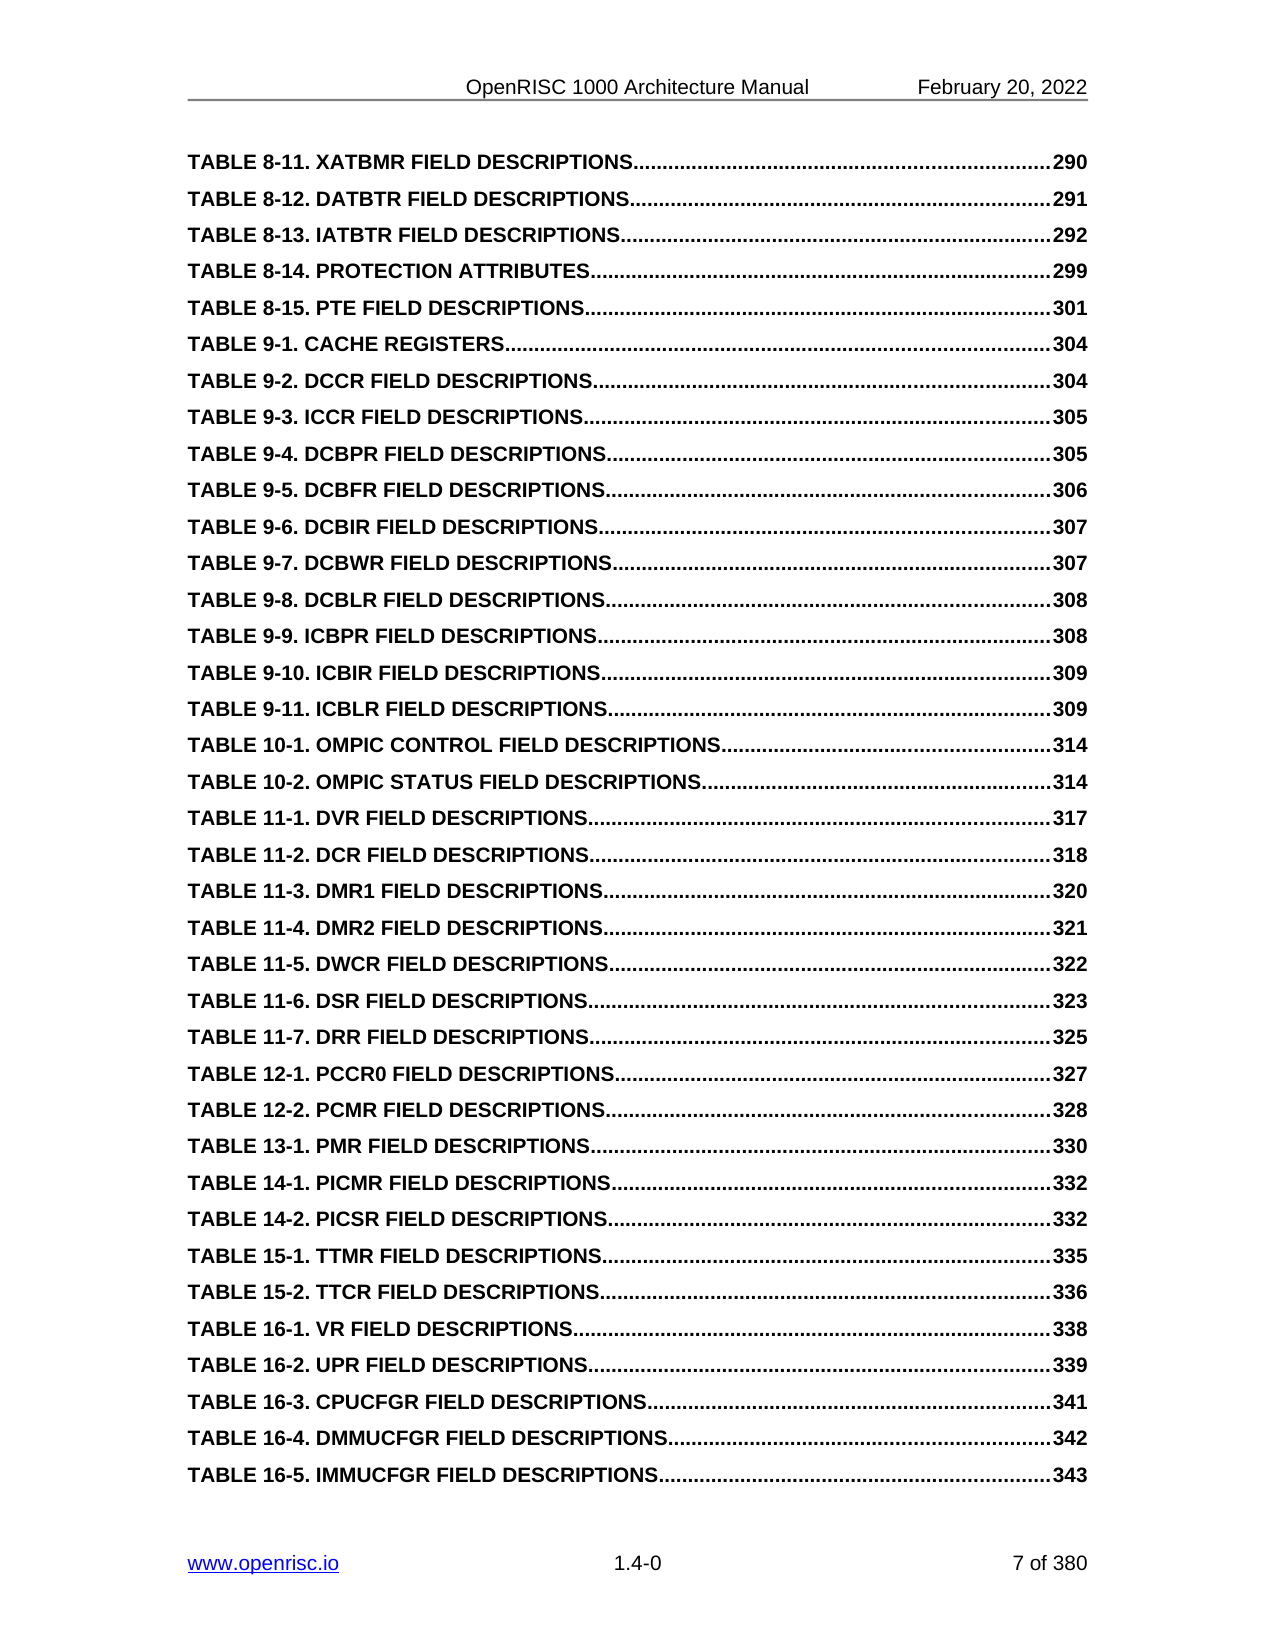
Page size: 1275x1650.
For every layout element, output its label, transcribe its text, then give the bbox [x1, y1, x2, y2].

text Table 11-7. DRR Field Descriptions 325 [187, 1025, 1087, 1049]
text Table 13-1. PMR Field Descriptions 330 [187, 1134, 1087, 1158]
text Table 15-1. TTMR Field Descriptions 335 [187, 1244, 1087, 1268]
text Table 10-2. OMPIC Status Field Descriptions 314 [187, 770, 1087, 794]
text Table 8-11. xATBMR Field Descriptions 290 [187, 150, 1087, 174]
text Table 9-9. ICBPR Field Descriptions 308 [187, 624, 1087, 648]
text Table 16-4. DMMUCFGR Field Descriptions 342 [187, 1426, 1087, 1450]
text Table 8-13. IATBTR Field Descriptions 292 [187, 223, 1087, 247]
text Table 12-2. PCMR Field Descriptions 328 [187, 1098, 1087, 1122]
text Table 11-2. DCR Field Descriptions 318 [187, 843, 1087, 867]
text Table 16-3. CPUCFGR Field Descriptions 341 [187, 1389, 1087, 1413]
text Table 11-1. DVR Field Descriptions 317 [187, 806, 1087, 830]
text Table 11-5. DWCR Field Descriptions 322 [187, 952, 1087, 976]
text Table 9-4. DCBPR Field Descriptions 305 [187, 442, 1087, 466]
text Table 9-1. Cache Registers 304 [187, 332, 1087, 356]
text Table 9-11. ICBLR Field Descriptions 309 [187, 697, 1087, 721]
text Table 11-3. DMR1 Field Descriptions 320 [187, 879, 1087, 903]
text Table 10-1. OMPIC Control Field Descriptions 314 [187, 733, 1087, 757]
text Table 8-14. Protection Attributes 299 [187, 259, 1087, 283]
text Table 8-12. DATBTR Field Descriptions 291 [187, 186, 1087, 210]
text Table 8-15. PTE Field Descriptions 301 [187, 296, 1087, 320]
text Table 14-1. PICMR Field Descriptions 332 [187, 1171, 1087, 1195]
text Table 15-2. TTCR Field Descriptions 336 [187, 1280, 1087, 1304]
text Table 14-2. PICSR Field Descriptions 332 [187, 1207, 1087, 1231]
text Table 9-5. DCBFR Field Descriptions 306 [187, 478, 1087, 502]
text Table 9-6. DCBIR Field Descriptions 307 [187, 514, 1087, 538]
text Table 16-1. VR Field Descriptions 338 [187, 1317, 1087, 1341]
text Table 9-7. DCBWR Field Descriptions 307 [187, 551, 1087, 575]
text Table 11-6. DSR Field Descriptions 323 [187, 988, 1087, 1012]
text Table 9-8. DCBLR Field Descriptions 308 [187, 587, 1087, 611]
text Table 9-3. ICCR Field Descriptions 305 [187, 405, 1087, 429]
text Table 16-5. IMMUCFGR Field Descriptions 343 [187, 1462, 1087, 1486]
text Table 16-2. UPR Field Descriptions 339 [187, 1353, 1087, 1377]
text Table 12-1. PCCR0 Field Descriptions 327 [187, 1061, 1087, 1085]
text Table 9-2. DCCR Field Descriptions 304 [187, 369, 1087, 393]
text Table 11-4. DMR2 Field Descriptions 321 [187, 916, 1087, 939]
text Table 9-10. ICBIR Field Descriptions 309 [187, 660, 1087, 684]
